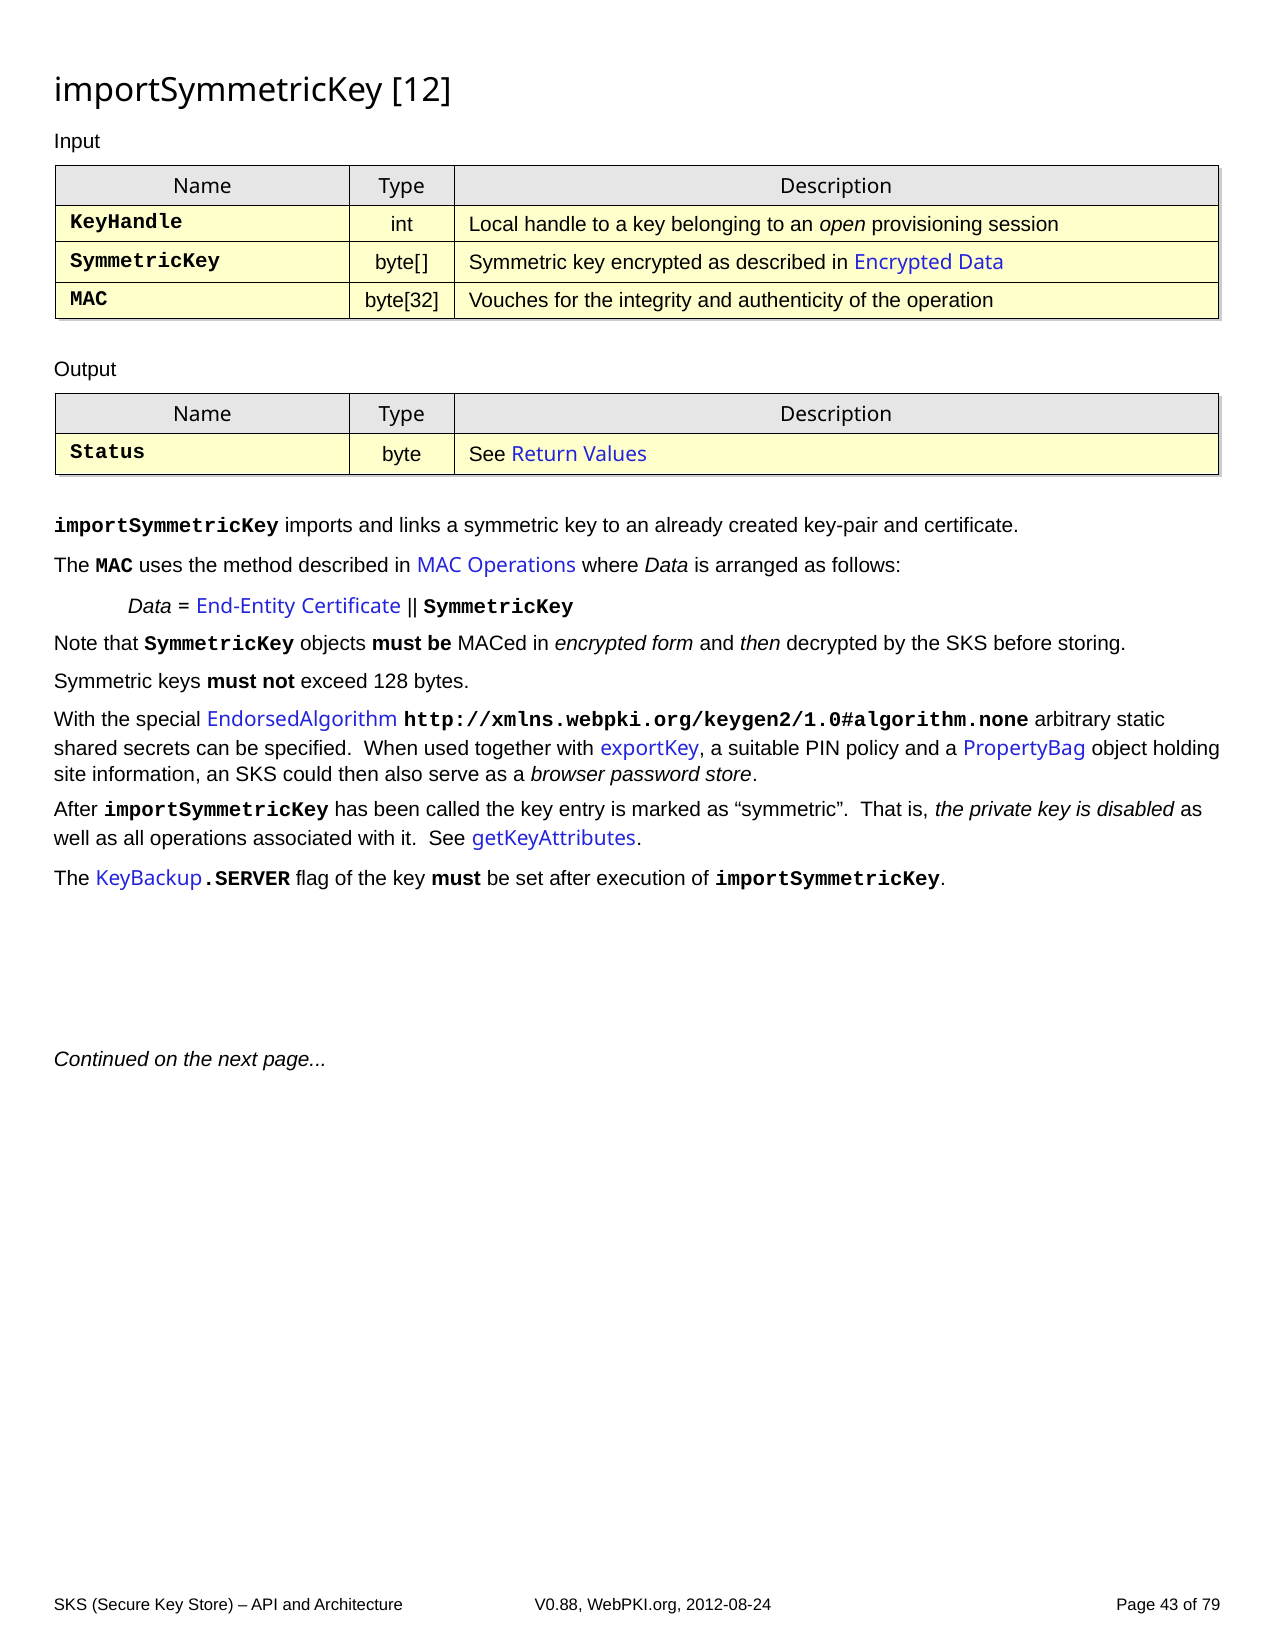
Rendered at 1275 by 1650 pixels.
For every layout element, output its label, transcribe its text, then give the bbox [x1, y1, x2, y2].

table_header Description [455, 166, 1218, 205]
table_header Name [56, 166, 349, 205]
table_cell Vouches for the integrity and authenticity of the operation [455, 283, 1218, 318]
table_cell SymmetricKey [56, 242, 349, 282]
table_header Description [455, 394, 1218, 433]
text Symmetric keys must not exceed 128 bytes. [54, 669, 1221, 693]
text Input [54, 129, 1221, 153]
text Output [54, 357, 1221, 381]
table_header Type [350, 394, 454, 433]
text The MAC uses the method described in MAC Operations where Data is arranged as follows: [54, 551, 1221, 579]
table_cell Local handle to a key belonging to an open provisioning session [455, 206, 1218, 241]
table_cell byte⁮[32] [350, 283, 454, 318]
table_cell Symmetric key encrypted as described in Encrypted Data [455, 242, 1218, 282]
table_cell See Return Values [455, 434, 1218, 473]
text importSymmetricKey imports and links a symmetric key to an already created key-pair and certificate. [54, 513, 1221, 539]
table_header Type [350, 166, 454, 205]
text The KeyBackup.SERVER flag of the key must be set after execution of importSymmetricKey. [54, 863, 1221, 892]
table_cell int [350, 206, 454, 241]
text Continued on the next page... [54, 1046, 1221, 1070]
table_cell KeyHandle [56, 206, 349, 241]
text Data = End-Entity Certificate || SymmetricKey [54, 591, 1221, 619]
subtitle importSymmetricKey [12] [54, 66, 1221, 111]
table_cell Status [56, 434, 349, 473]
text After importSymmetricKey has been called the key entry is marked as “symmetric”. That is, the private key is disabled as well as all operations associated with it. See getKeyAttributes. [54, 797, 1221, 851]
table_header Name [56, 394, 349, 433]
table_cell MAC [56, 283, 349, 318]
text Note that SymmetricKey objects must be MACed in encrypted form and then decrypted by the SKS before storing. [54, 631, 1221, 657]
text With the special EndorsedAlgorithm http://xmlns.webpki.org/keygen2/1.0#algorithm.none arbitrary static shared secrets can be specified. When used together with exportKey, a suitable PIN policy and a PropertyBag object holding site information, an SKS could then also serve as a browser password store. [54, 704, 1221, 785]
table_cell byte⁮[ ] [350, 242, 454, 282]
table_cell byte [350, 434, 454, 473]
